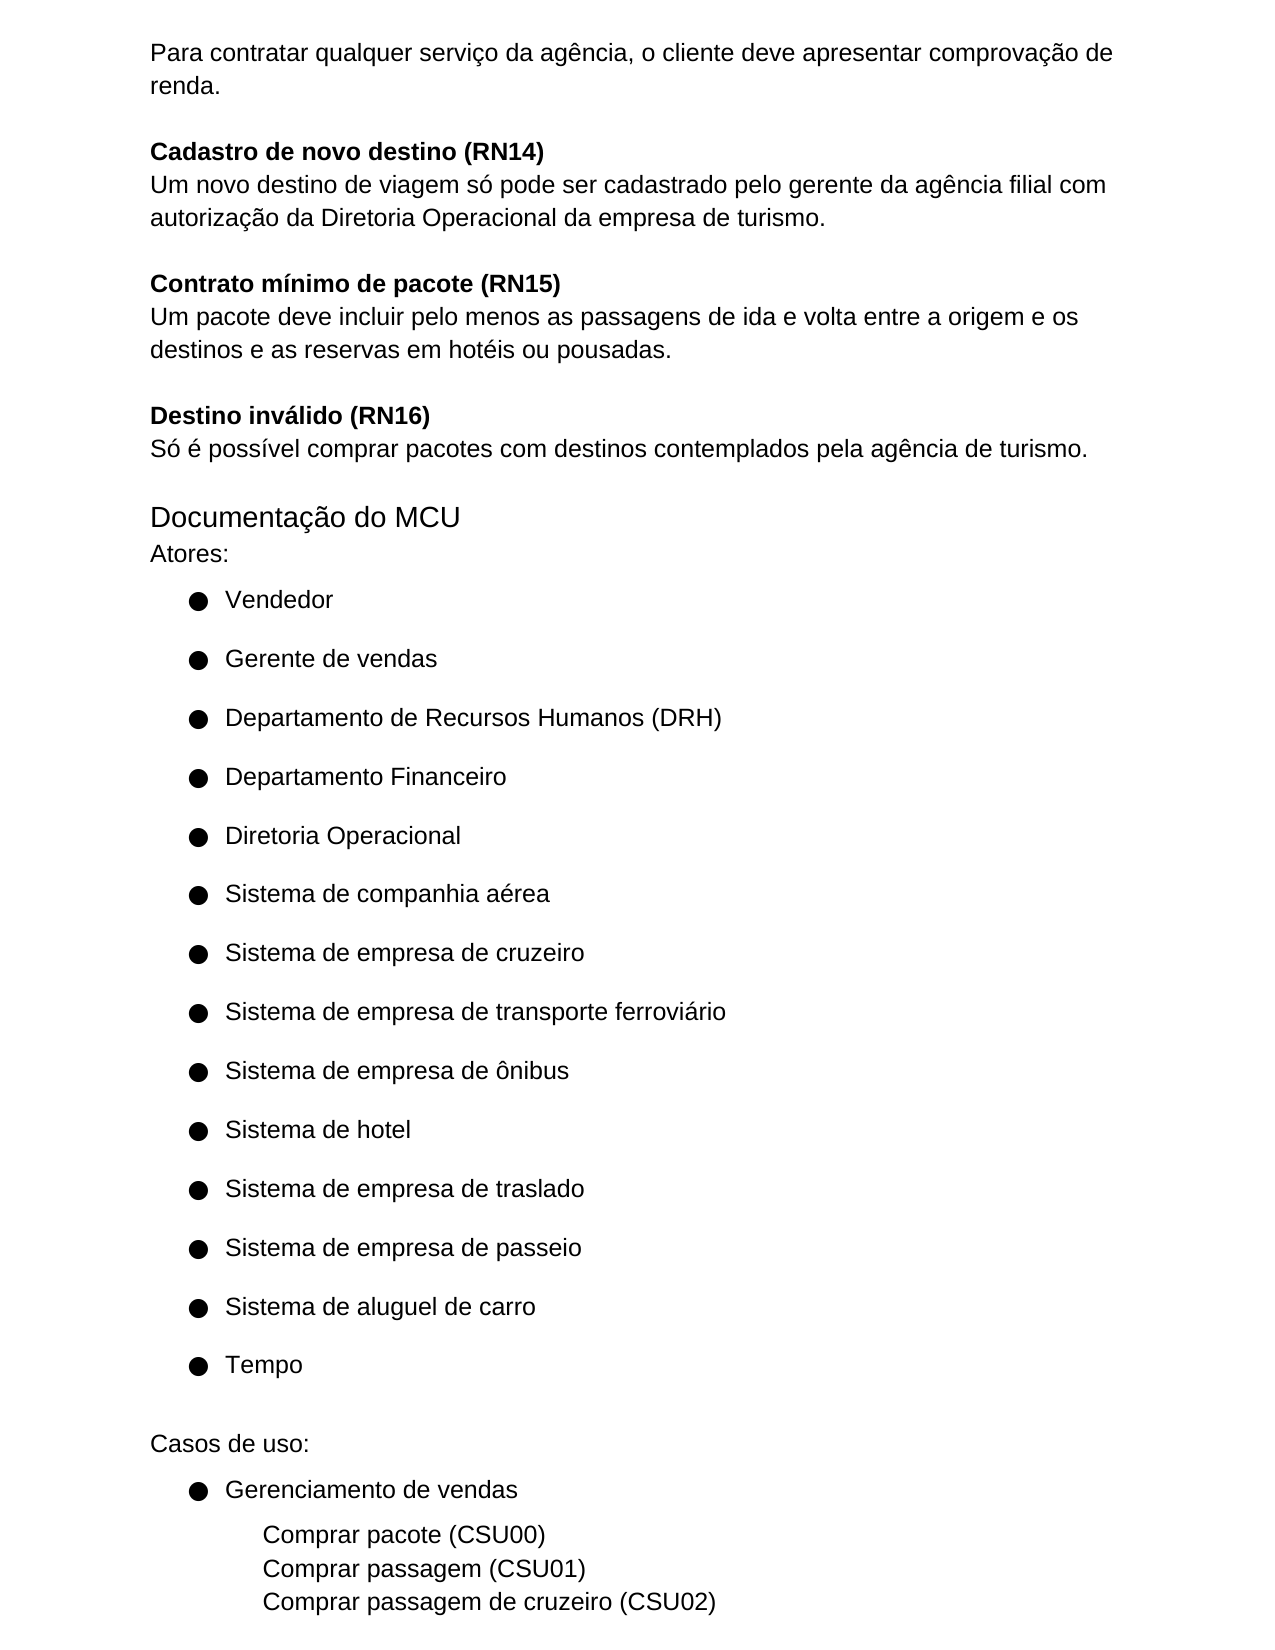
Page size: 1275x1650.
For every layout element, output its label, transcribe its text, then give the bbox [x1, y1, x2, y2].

list Sistema de hotel [187, 1101, 1125, 1153]
list Sistema de companhia aérea [187, 866, 1125, 917]
list Tempo [187, 1337, 1125, 1388]
text Cadastro de novo destino (RN14) [150, 137, 1125, 166]
text Para contratar qualquer serviço da agência, o cliente deve apresentar comprovação de renda. [150, 38, 1125, 99]
list Comprar passagem (CSU01) [262, 1553, 1125, 1582]
list Diretoria Operacional [187, 807, 1125, 858]
list Comprar passagem de cruzeiro (CSU02) [262, 1587, 1125, 1615]
text Atores: [150, 539, 1125, 567]
text Documentação do MCU [150, 500, 1125, 534]
text Só é possível comprar pacotes com destinos contemplados pela agência de turismo. [150, 434, 1125, 463]
list Sistema de empresa de passeio [187, 1219, 1125, 1270]
list Departamento Financeiro [187, 748, 1125, 799]
text Um novo destino de viagem só pode ser cadastrado pelo gerente da agência filial com autorização da Diretoria Operacional da empresa de turismo. [150, 170, 1125, 232]
list Comprar pacote (CSU00) [262, 1521, 1125, 1549]
text Contrato mínimo de pacote (RN15) [150, 269, 1125, 298]
list Sistema de empresa de ônibus [187, 1042, 1125, 1094]
list Sistema de empresa de transporte ferroviário [187, 984, 1125, 1035]
list Departamento de Recursos Humanos (DRH) [187, 689, 1125, 741]
list Sistema de empresa de traslado [187, 1160, 1125, 1211]
list Gerenciamento de vendas [187, 1462, 1125, 1513]
text Casos de uso: [150, 1429, 1125, 1457]
text Destino inválido (RN16) [150, 401, 1125, 430]
list Vendedor [187, 572, 1125, 623]
list Gerente de vendas [187, 631, 1125, 682]
list Sistema de aluguel de carro [187, 1278, 1125, 1329]
list Sistema de empresa de cruzeiro [187, 925, 1125, 976]
text Um pacote deve incluir pelo menos as passagens de ida e volta entre a origem e os destinos e as reservas em hotéis ou pousadas. [150, 302, 1125, 364]
